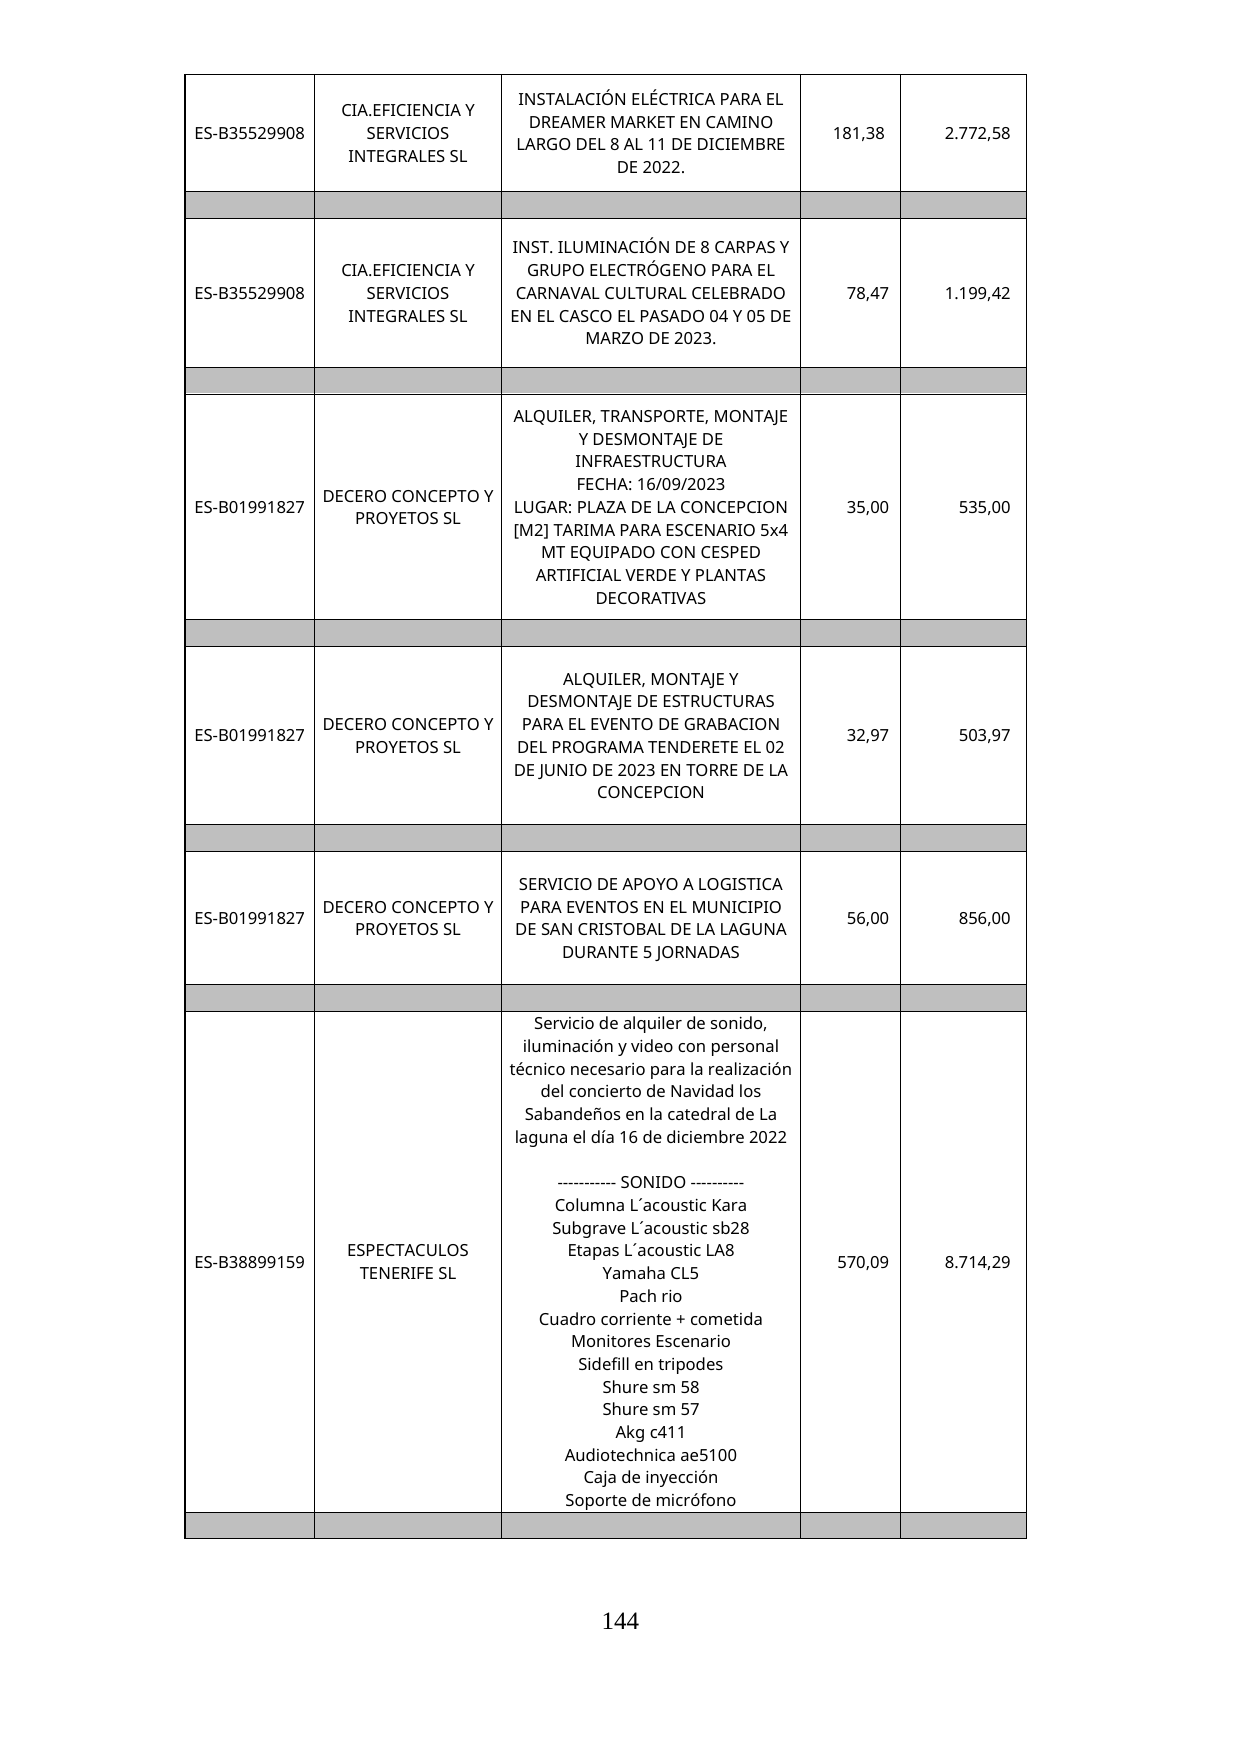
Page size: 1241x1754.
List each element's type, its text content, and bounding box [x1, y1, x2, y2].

table_cell 856,00 [901, 852, 1026, 984]
table_cell 570,09 [801, 1012, 900, 1512]
table_cell 8.714,29 [901, 1012, 1026, 1512]
table_cell [502, 825, 800, 851]
table_cell DECERO CONCEPTO Y PROYETOS SL [315, 647, 501, 824]
table_cell 535,00 [901, 395, 1026, 619]
table_cell 32,97 [801, 647, 900, 824]
table_cell 56,00 [801, 852, 900, 984]
table_cell [801, 368, 900, 393]
table_cell [502, 1513, 800, 1538]
table_cell [901, 192, 1026, 218]
table_cell 2.772,58 [901, 75, 1026, 191]
table_cell 1.199,42 [901, 219, 1026, 367]
table_cell 503,97 [901, 647, 1026, 824]
table_cell [502, 985, 800, 1011]
table_cell [315, 368, 501, 393]
table_cell DECERO CONCEPTO Y PROYETOS SL [315, 395, 501, 619]
table_cell [186, 368, 314, 393]
table_cell [502, 620, 800, 646]
table_cell ALQUILER, TRANSPORTE, MONTAJE Y DESMONTAJE DE INFRAESTRUCTURA FECHA: 16/09/2023 LUGAR: PLAZA DE LA CONCEPCION [M2] TARIMA PARA ESCENARIO 5x4 MT EQUIPADO CON CESPED ARTIFICIAL VERDE Y PLANTAS DECORATIVAS [502, 395, 800, 619]
table_cell ALQUILER, MONTAJE Y DESMONTAJE DE ESTRUCTURAS PARA EL EVENTO DE GRABACION DEL PROGRAMA TENDERETE EL 02 DE JUNIO DE 2023 EN TORRE DE LA CONCEPCION [502, 647, 800, 824]
table_cell [315, 1513, 501, 1538]
table_cell ES-B01991827 [186, 852, 314, 984]
table_cell [901, 1513, 1026, 1538]
table_cell [186, 825, 314, 851]
table_cell [186, 985, 314, 1011]
table_cell [801, 1513, 900, 1538]
table_cell [315, 825, 501, 851]
table_cell [315, 192, 501, 218]
table_cell [315, 985, 501, 1011]
table_cell [502, 368, 800, 393]
table_cell ES-B35529908 [186, 75, 314, 191]
table_cell [901, 985, 1026, 1011]
table_cell DECERO CONCEPTO Y PROYETOS SL [315, 852, 501, 984]
table_cell [801, 620, 900, 646]
table_cell INSTALACIÓN ELÉCTRICA PARA EL DREAMER MARKET EN CAMINO LARGO DEL 8 AL 11 DE DICIEMBRE DE 2022. [502, 75, 800, 191]
table_cell [502, 192, 800, 218]
table_cell [186, 620, 314, 646]
table_cell [801, 192, 900, 218]
table_cell ESPECTACULOS TENERIFE SL [315, 1012, 501, 1512]
table_cell [801, 985, 900, 1011]
table_cell [901, 368, 1026, 393]
table_cell ES-B01991827 [186, 395, 314, 619]
table_cell INST. ILUMINACIÓN DE 8 CARPAS Y GRUPO ELECTRÓGENO PARA EL CARNAVAL CULTURAL CELEBRADO EN EL CASCO EL PASADO 04 Y 05 DE MARZO DE 2023. [502, 219, 800, 367]
table_cell [186, 192, 314, 218]
table_cell ES-B01991827 [186, 647, 314, 824]
table_cell 35,00 [801, 395, 900, 619]
table_cell ES-B38899159 [186, 1012, 314, 1512]
table_cell CIA.EFICIENCIA Y SERVICIOS INTEGRALES SL [315, 75, 501, 191]
table_cell ES-B35529908 [186, 219, 314, 367]
table_cell [801, 825, 900, 851]
table_cell [315, 620, 501, 646]
table_cell SERVICIO DE APOYO A LOGISTICA PARA EVENTOS EN EL MUNICIPIO DE SAN CRISTOBAL DE LA LAGUNA DURANTE 5 JORNADAS [502, 852, 800, 984]
table_cell Servicio de alquiler de sonido, iluminación y video con personal técnico necesario para la realización del concierto de Navidad los Sabandeños en la catedral de La laguna el día 16 de diciembre 2022 ----------- SONIDO ---------- Columna L´acoustic Kara Subgrave L´acoustic sb28 Etapas L´acoustic LA8 Yamaha CL5 Pach rio Cuadro corriente + cometida Monitores Escenario Sidefill en tripodes Shure sm 58 Shure sm 57 Akg c411 Audiotechnica ae5100 Caja de inyección Soporte de micrófono [502, 1012, 800, 1512]
table_cell [901, 620, 1026, 646]
table_cell 78,47 [801, 219, 900, 367]
table_cell 181,38 [801, 75, 900, 191]
table_cell [186, 1513, 314, 1538]
table_cell CIA.EFICIENCIA Y SERVICIOS INTEGRALES SL [315, 219, 501, 367]
table_cell [901, 825, 1026, 851]
